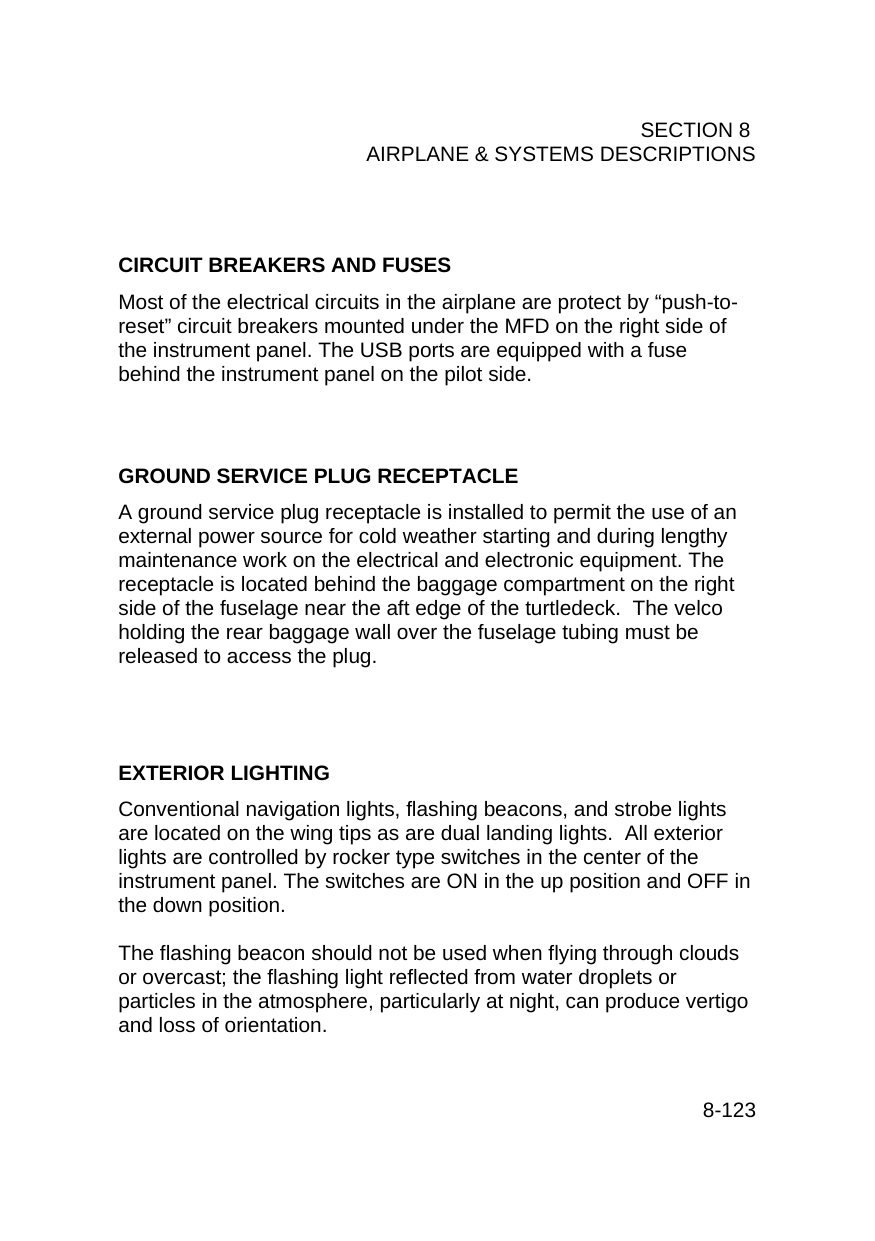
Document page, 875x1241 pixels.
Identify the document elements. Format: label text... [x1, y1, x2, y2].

subtitle GROUND SERVICE PLUG RECEPTACLE [118, 464, 756, 488]
text Conventional navigation lights, flashing beacons, and strobe lights are located on the wing tips as are dual landing lights. All exterior lights are controlled by rocker type switches in the center of the instrument panel. The switches are ON in the up position and OFF in the down position. [118, 797, 756, 917]
text Most of the electrical circuits in the airplane are protect by “push-to-reset” circuit breakers mounted under the MFD on the right side of the instrument panel. The USB ports are equipped with a fuse behind the instrument panel on the pilot side. [118, 290, 756, 386]
text and loss of orientation. [118, 1013, 756, 1037]
text The flashing beacon should not be used when flying through clouds or overcast; the flashing light reflected from water droplets or particles in the atmosphere, particularly at night, can produce vertigo [118, 941, 756, 1013]
subtitle CIRCUIT BREAKERS AND FUSES [118, 253, 756, 277]
subtitle EXTERIOR LIGHTING [118, 761, 756, 784]
text receptacle is located behind the baggage compartment on the right side of the fuselage near the aft edge of the turtledeck. The velco holding the rear baggage wall over the fuselage tubing must be released to access the plug. [118, 572, 756, 668]
text A ground service plug receptacle is installed to permit the use of an external power source for cold weather starting and during lengthy maintenance work on the electrical and electronic equipment. The [118, 500, 756, 572]
